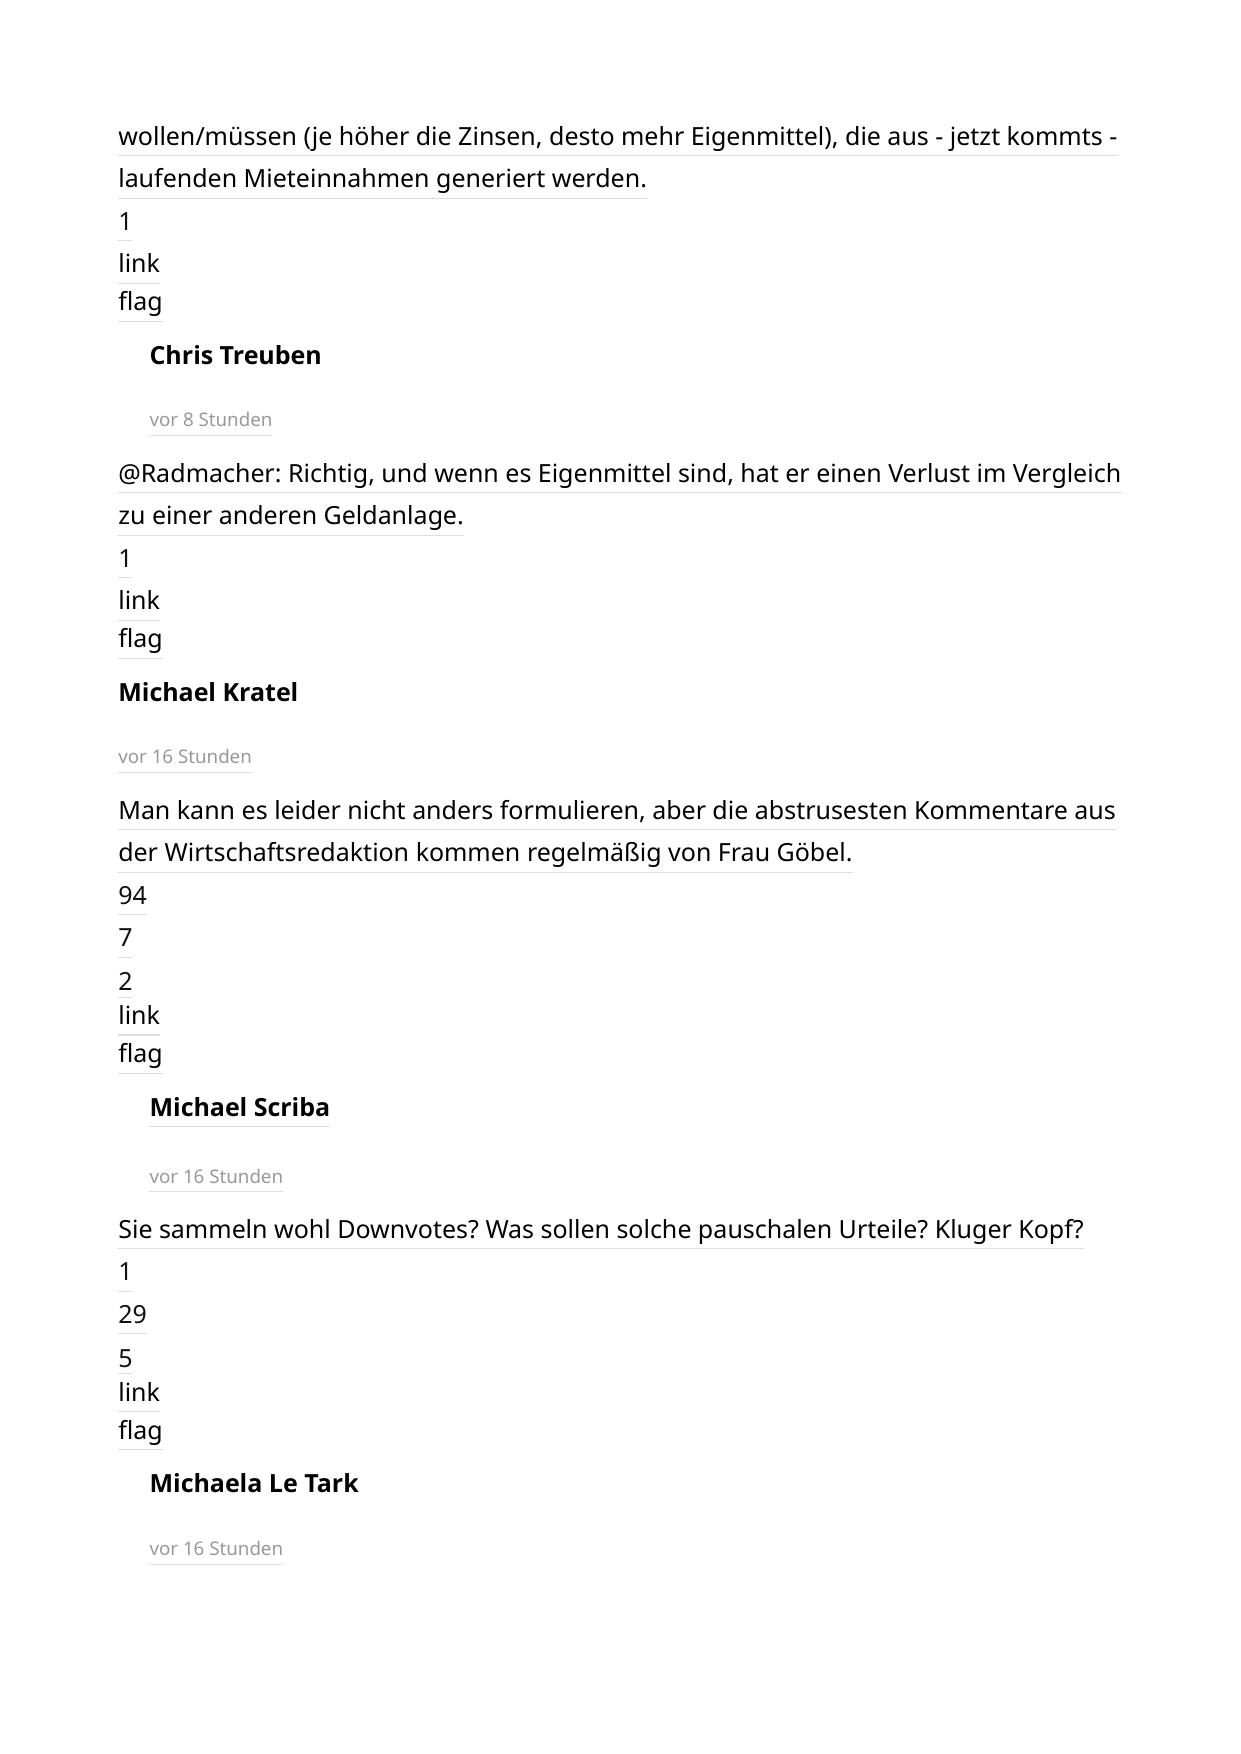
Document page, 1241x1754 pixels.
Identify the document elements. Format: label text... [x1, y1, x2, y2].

text Man kann es leider nicht anders formulieren, aber die abstrusesten Kommentare aus der Wirtschaftsredaktion kommen regelmäßig von Frau Göbel. [118, 792, 1122, 873]
text 1 [118, 1254, 1122, 1292]
text Michael Scriba [149, 1089, 1122, 1127]
text zu einer anderen Geldanlage. [118, 493, 1122, 536]
text vor 16 Stunden [149, 1163, 1117, 1192]
text Chris Treuben [149, 337, 1122, 371]
text link [118, 246, 1122, 284]
text 94 [118, 877, 1122, 915]
text Michael Kratel [118, 674, 1122, 708]
text link [118, 1374, 1122, 1412]
text flag [118, 621, 1122, 659]
text wollen/müssen (je höher die Zinsen, desto mehr Eigenmittel), die aus - jetzt kommts - laufenden Mieteinnahmen generiert werden. [118, 118, 1122, 199]
text 1 [118, 540, 1122, 578]
text 1 [118, 203, 1122, 241]
text link [118, 583, 1122, 621]
text link [118, 998, 1122, 1036]
text 29 [118, 1297, 1122, 1334]
text 7 [118, 920, 1122, 958]
text vor 8 Stunden [149, 407, 1117, 436]
text @Radmacher: Richtig, und wenn es Eigenmittel sind, hat er einen Verlust im Vergleich [118, 455, 1122, 492]
text vor 16 Stunden [118, 744, 1117, 773]
text flag [118, 1412, 1122, 1450]
text flag [118, 284, 1122, 322]
text Michaela Le Tark [149, 1466, 1122, 1500]
text flag [118, 1036, 1122, 1074]
text vor 16 Stunden [149, 1535, 1117, 1565]
text 5 [118, 1339, 1122, 1374]
text 2 [118, 962, 1122, 998]
text Sie sammeln wohl Downvotes? Was sollen solche pauschalen Urteile? Kluger Kopf? [118, 1212, 1122, 1249]
